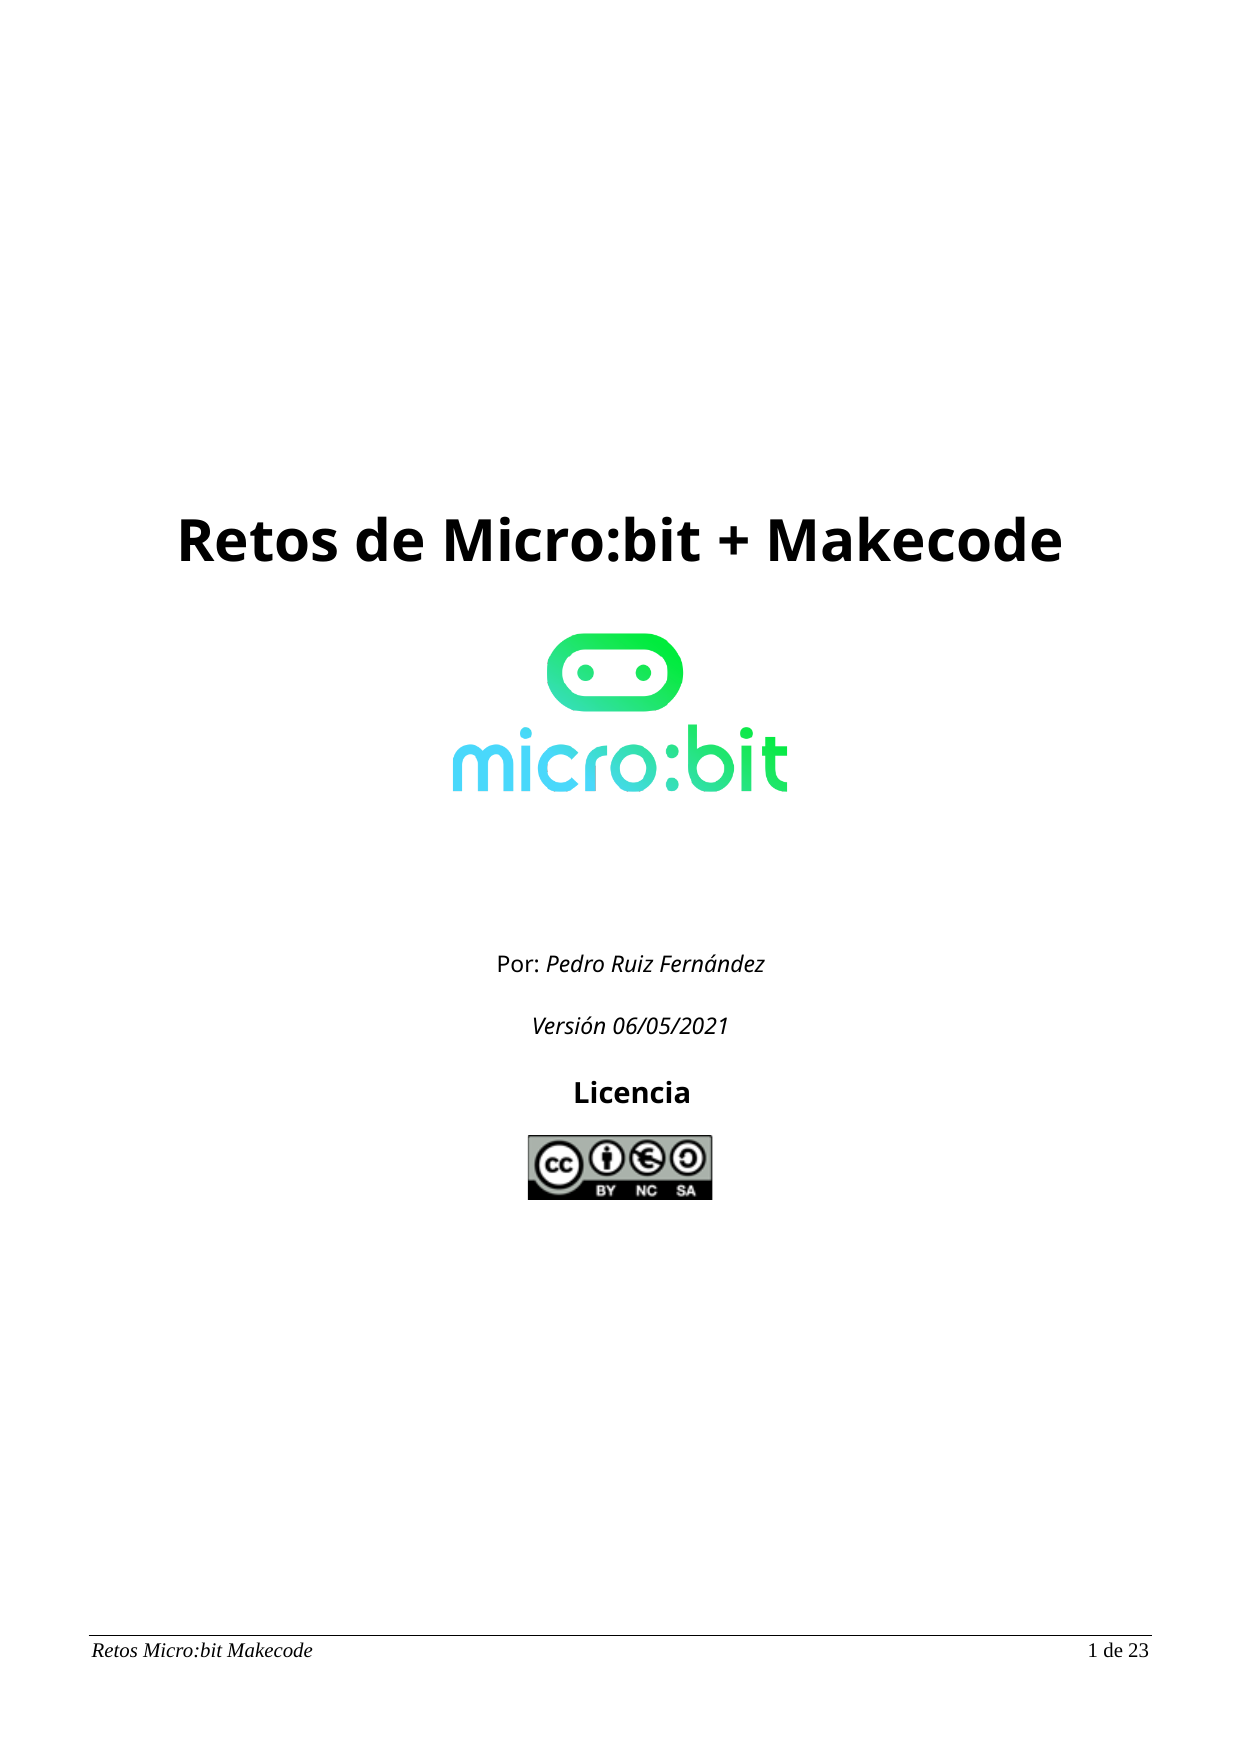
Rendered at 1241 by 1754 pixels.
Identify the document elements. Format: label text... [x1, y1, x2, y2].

picture [452, 631, 788, 792]
title Retos de Micro:bit + Makecode [88, 499, 1152, 579]
text Por: Pedro Ruiz Fernández [88, 948, 1152, 979]
text Licencia [88, 1073, 1152, 1112]
picture [527, 1135, 713, 1200]
text Versión 06/05/2021 [88, 1010, 1152, 1041]
